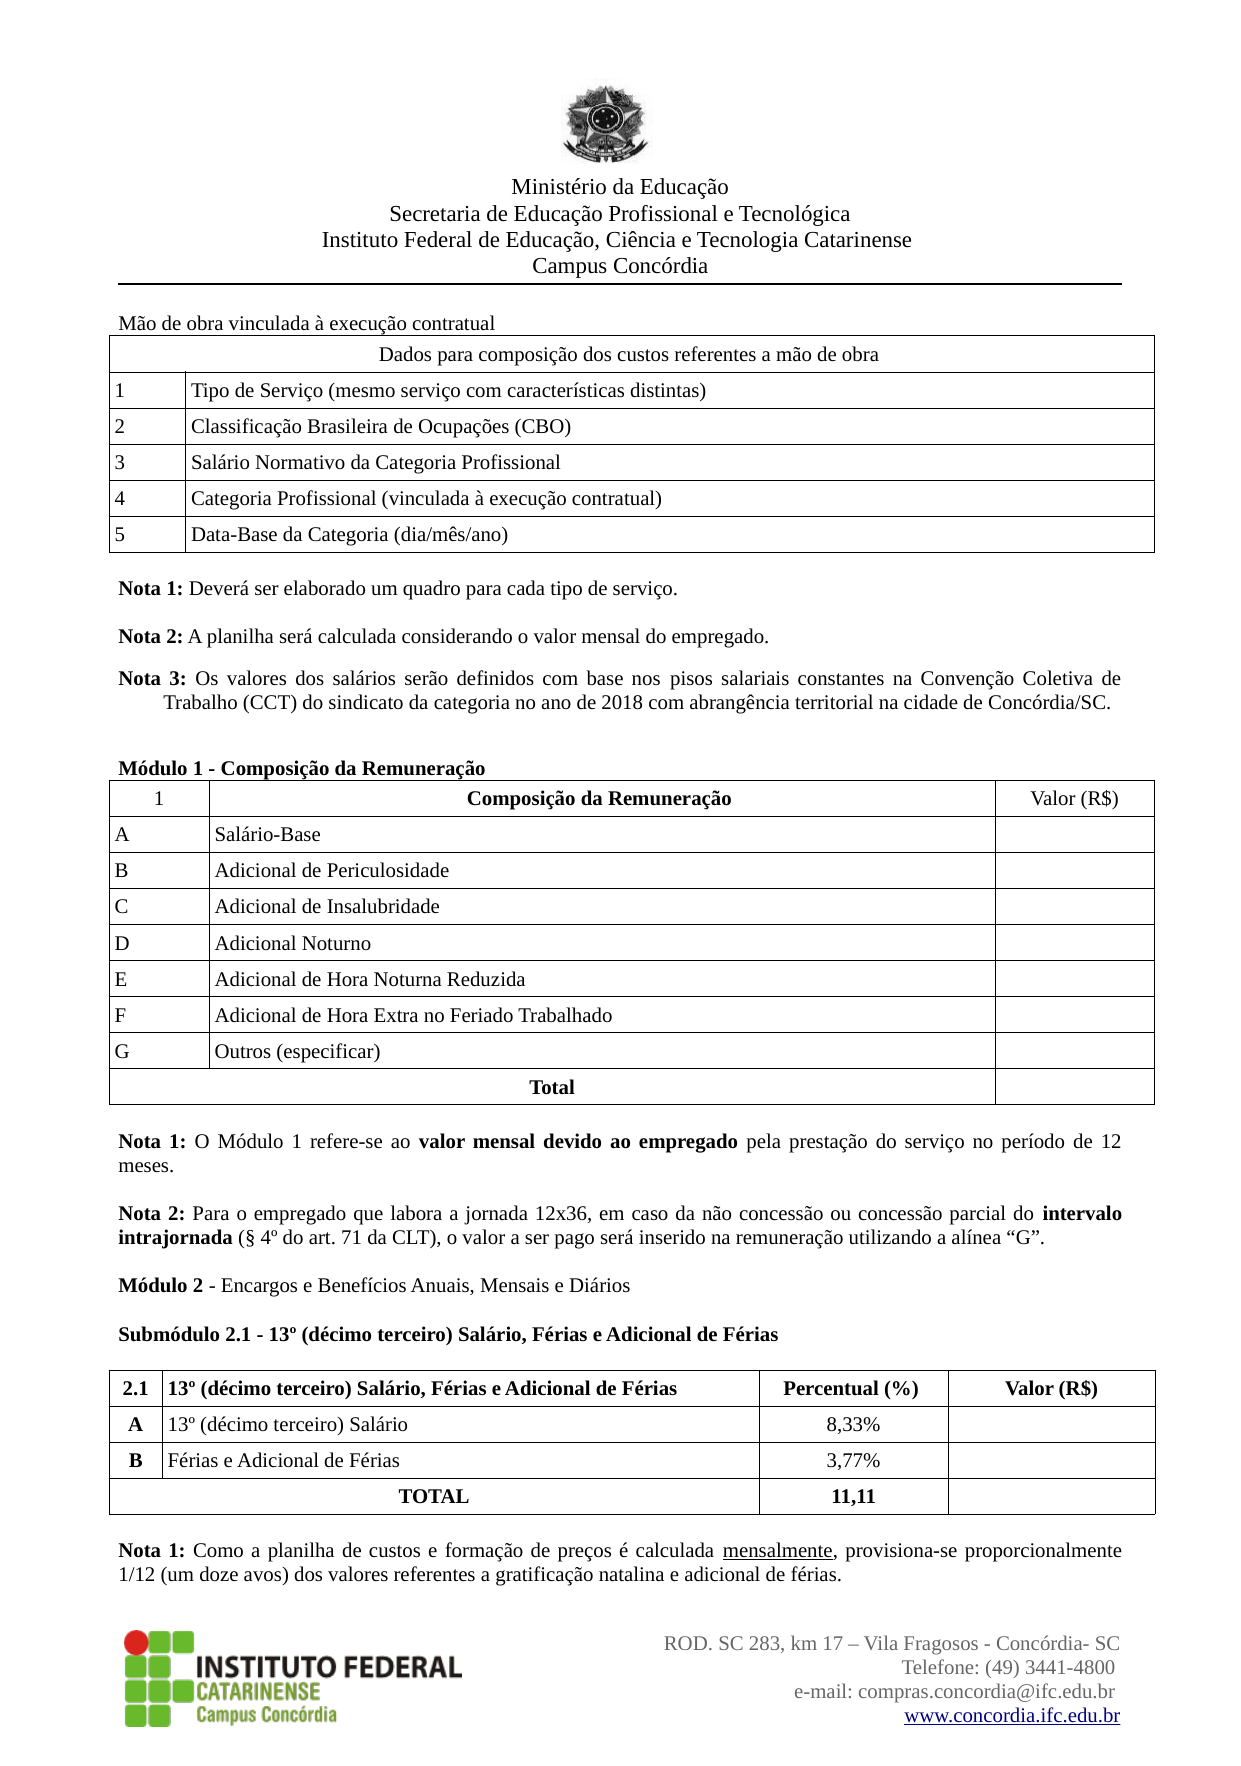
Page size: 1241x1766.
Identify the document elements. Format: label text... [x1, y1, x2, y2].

table_cell 13º (décimo terceiro) Salário [163, 1407, 759, 1442]
text Mão de obra vinculada à execução contratual [118, 311, 1122, 335]
table_cell [996, 961, 1154, 996]
table_cell 5 [110, 517, 185, 552]
text Nota 1: Deverá ser elaborado um quadro para cada tipo de serviço. [118, 576, 1122, 600]
table_cell Classificação Brasileira de Ocupações (CBO) [186, 409, 1154, 443]
table_cell Salário-Base [210, 817, 995, 852]
table_cell Tipo de Serviço (mesmo serviço com características distintas) [186, 373, 1154, 407]
table_header Percentual (%) [760, 1371, 948, 1406]
table_cell Adicional Noturno [210, 925, 995, 960]
table_cell 8,33% [760, 1407, 948, 1442]
table_cell [996, 1033, 1154, 1068]
table_cell 3,77% [760, 1443, 948, 1478]
text Nota 2: A planilha será calculada considerando o valor mensal do empregado. [118, 624, 1122, 648]
table_header 13º (décimo terceiro) Salário, Férias e Adicional de Férias [163, 1371, 759, 1406]
table_cell Adicional de Hora Extra no Feriado Trabalhado [210, 997, 995, 1032]
table_cell Categoria Profissional (vinculada à execução contratual) [186, 481, 1154, 516]
table_cell E [110, 961, 209, 996]
table_cell [996, 853, 1154, 888]
table_cell 4 [110, 481, 185, 516]
text Módulo 1 - Composição da Remuneração [118, 756, 1122, 780]
table_cell [996, 1069, 1154, 1104]
table_cell Adicional de Insalubridade [210, 889, 995, 924]
table_header 1 [110, 781, 209, 816]
table_cell Outros (especificar) [210, 1033, 995, 1068]
text Nota 1: Como a planilha de custos e formação de preços é calculada mensalmente, provisiona-se proporcionalmente 1/12 (um doze avos) dos valores referentes a gratificação natalina e adicional de férias. [118, 1538, 1122, 1586]
table_header Valor (R$) [949, 1371, 1155, 1406]
table_cell TOTAL [110, 1479, 759, 1514]
picture [124, 1630, 462, 1727]
table_cell Total [110, 1069, 995, 1104]
table_cell D [110, 925, 209, 960]
table_header Valor (R$) [996, 781, 1154, 816]
table_cell [949, 1443, 1155, 1478]
table_cell 3 [110, 445, 185, 479]
table_cell Adicional de Periculosidade [210, 853, 995, 888]
table_cell Data-Base da Categoria (dia/mês/ano) [186, 517, 1154, 552]
table_header Composição da Remuneração [210, 781, 995, 816]
table_cell A [110, 817, 209, 852]
table_cell 1 [110, 373, 185, 407]
table_header Dados para composição dos custos referentes a mão de obra [110, 336, 1154, 371]
table_cell 2 [110, 409, 185, 443]
table_cell Salário Normativo da Categoria Profissional [186, 445, 1154, 479]
table_cell Adicional de Hora Noturna Reduzida [210, 961, 995, 996]
table_cell G [110, 1033, 209, 1068]
table_cell B [110, 853, 209, 888]
text Submódulo 2.1 - 13º (décimo terceiro) Salário, Férias e Adicional de Férias [118, 1321, 1122, 1346]
subtitle Nota 3: Os valores dos salários serão definidos com base nos pisos salariais constantes na Convenção Coletiva de Trabalho (CCT) do sindicato da categoria no ano de 2018 com abrangência territorial na cidade de Concórdia/SC. [118, 666, 1122, 714]
table_cell Férias e Adicional de Férias [163, 1443, 759, 1478]
table_cell C [110, 889, 209, 924]
table_cell [996, 817, 1154, 852]
table_cell [949, 1479, 1155, 1514]
table_cell [996, 889, 1154, 924]
text Módulo 2 - Encargos e Benefícios Anuais, Mensais e Diários [118, 1273, 1122, 1297]
table_cell B [110, 1443, 162, 1478]
text Nota 2: Para o empregado que labora a jornada 12x36, em caso da não concessão ou concessão parcial do intervalo intrajornada (§ 4º do art. 71 da CLT), o valor a ser pago será inserido na remuneração utilizando a alínea “G”. [118, 1201, 1122, 1249]
table_cell A [110, 1407, 162, 1442]
table_cell F [110, 997, 209, 1032]
table_cell [949, 1407, 1155, 1442]
table_header 2.1 [110, 1371, 162, 1406]
table_cell [996, 997, 1154, 1032]
text Nota 1: O Módulo 1 refere-se ao valor mensal devido ao empregado pela prestação do serviço no período de 12 meses. [118, 1129, 1122, 1177]
table_cell [996, 925, 1154, 960]
table_cell 11,11 [760, 1479, 948, 1514]
